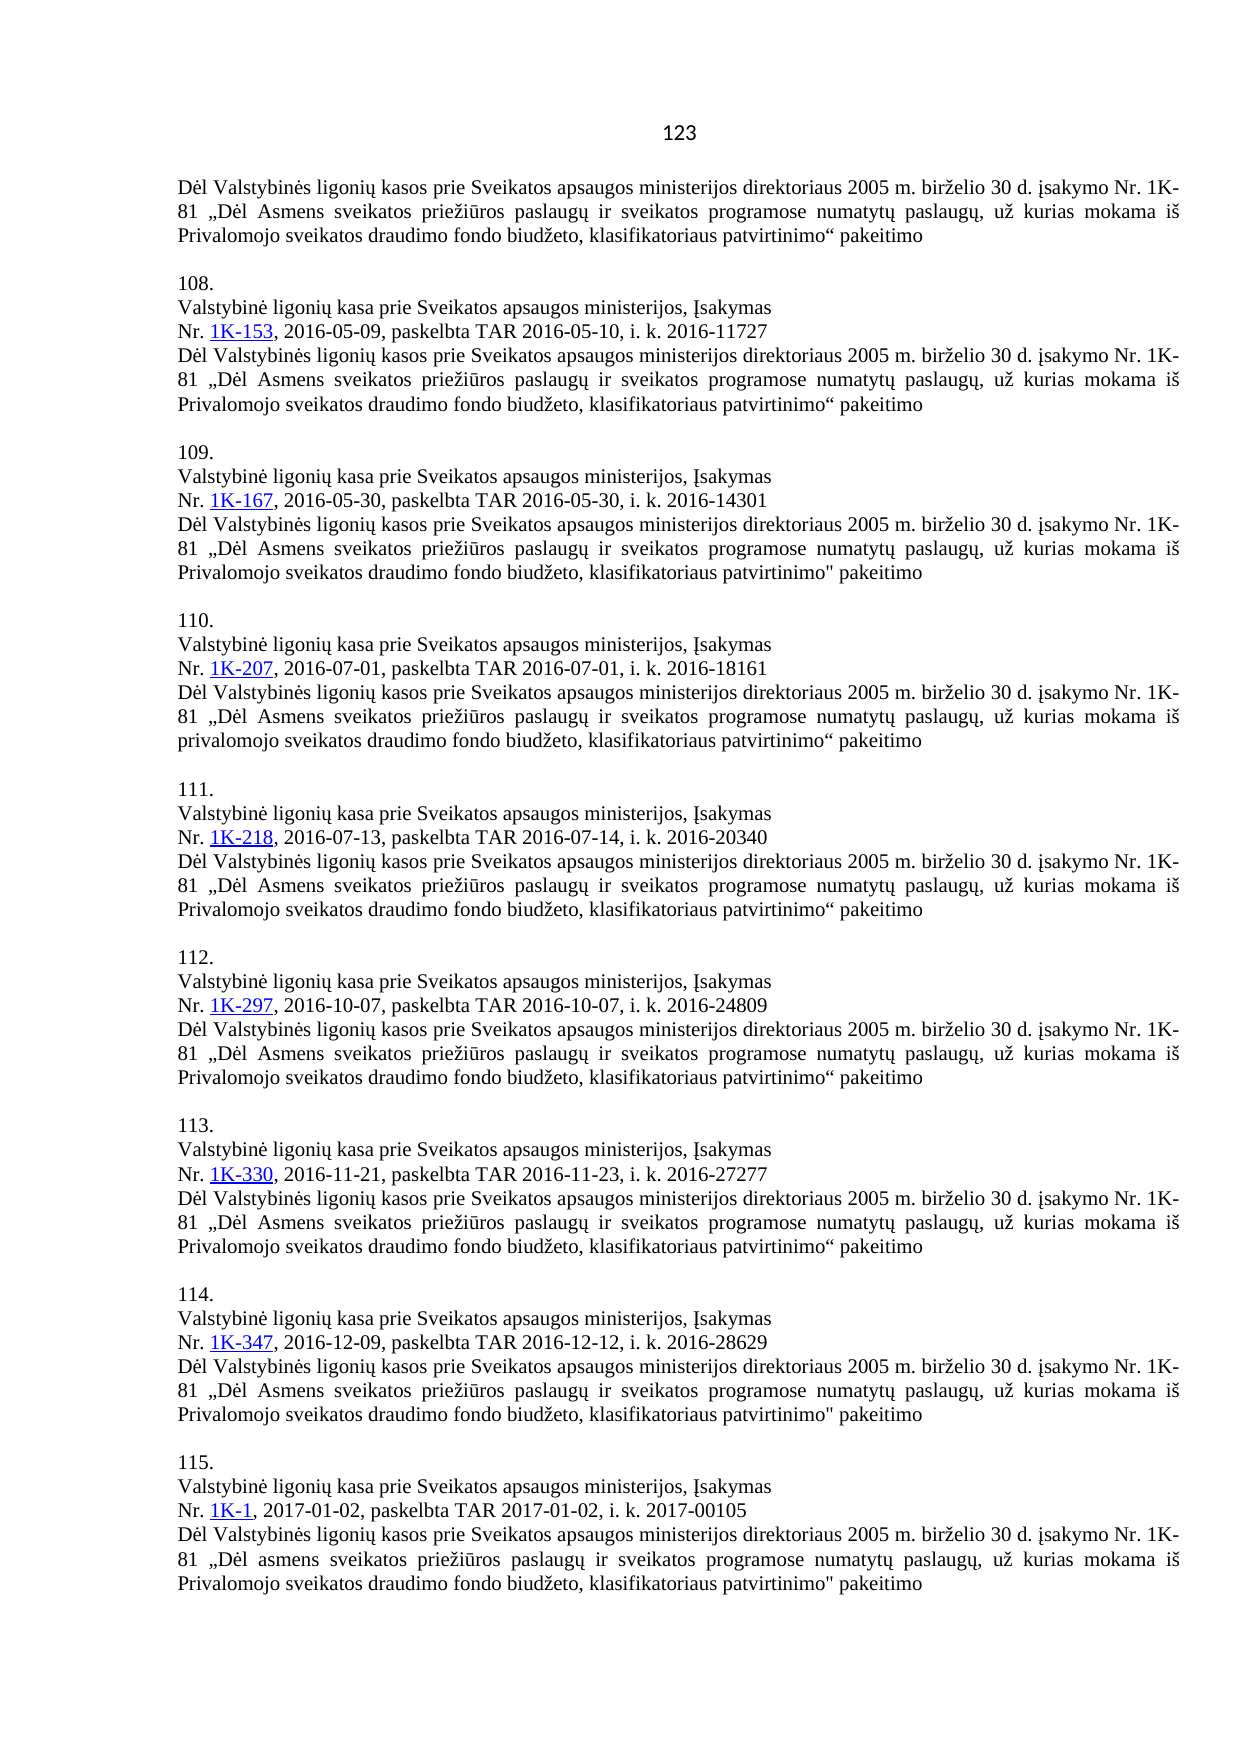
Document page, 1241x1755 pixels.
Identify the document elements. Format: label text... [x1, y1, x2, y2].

text Nr. 1K-207, 2016-07-01, paskelbta TAR 2016-07-01, i. k. 2016-18161 [177, 656, 1181, 680]
text 111. [177, 776, 1181, 801]
text 108. [177, 271, 1181, 295]
text Nr. 1K-330, 2016-11-21, paskelbta TAR 2016-11-23, i. k. 2016-27277 [177, 1161, 1181, 1186]
text Valstybinė ligonių kasa prie Sveikatos apsaugos ministerijos, Įsakymas [177, 1474, 1181, 1498]
text Nr. 1K-218, 2016-07-13, paskelbta TAR 2016-07-14, i. k. 2016-20340 [177, 824, 1181, 849]
text Valstybinė ligonių kasa prie Sveikatos apsaugos ministerijos, Įsakymas [177, 295, 1181, 319]
text Nr. 1K-153, 2016-05-09, paskelbta TAR 2016-05-10, i. k. 2016-11727 [177, 319, 1181, 343]
text 112. [177, 945, 1181, 969]
text Nr. 1K-167, 2016-05-30, paskelbta TAR 2016-05-30, i. k. 2016-14301 [177, 488, 1181, 512]
text Dėl Valstybinės ligonių kasos prie Sveikatos apsaugos ministerijos direktoriaus 2005 m. birželio 30 d. įsakymo Nr. 1K-81 „Dėl asmens sveikatos priežiūros paslaugų ir sveikatos programose numatytų paslaugų, už kurias mokama iš Privalomojo sveikatos draudimo fondo biudžeto, klasifikatoriaus patvirtinimo" pakeitimo [177, 1522, 1181, 1594]
text 113. [177, 1113, 1181, 1137]
text 110. [177, 608, 1181, 632]
text Dėl Valstybinės ligonių kasos prie Sveikatos apsaugos ministerijos direktoriaus 2005 m. birželio 30 d. įsakymo Nr. 1K-81 „Dėl Asmens sveikatos priežiūros paslaugų ir sveikatos programose numatytų paslaugų, už kurias mokama iš Privalomojo sveikatos draudimo fondo biudžeto, klasifikatoriaus patvirtinimo“ pakeitimo [177, 343, 1181, 416]
text Dėl Valstybinės ligonių kasos prie Sveikatos apsaugos ministerijos direktoriaus 2005 m. birželio 30 d. įsakymo Nr. 1K-81 „Dėl Asmens sveikatos priežiūros paslaugų ir sveikatos programose numatytų paslaugų, už kurias mokama iš Privalomojo sveikatos draudimo fondo biudžeto, klasifikatoriaus patvirtinimo“ pakeitimo [177, 175, 1181, 247]
text Valstybinė ligonių kasa prie Sveikatos apsaugos ministerijos, Įsakymas [177, 801, 1181, 824]
text 114. [177, 1282, 1181, 1306]
text Valstybinė ligonių kasa prie Sveikatos apsaugos ministerijos, Įsakymas [177, 464, 1181, 488]
text 109. [177, 439, 1181, 464]
text Nr. 1K-347, 2016-12-09, paskelbta TAR 2016-12-12, i. k. 2016-28629 [177, 1330, 1181, 1354]
text Valstybinė ligonių kasa prie Sveikatos apsaugos ministerijos, Įsakymas [177, 1306, 1181, 1330]
text Dėl Valstybinės ligonių kasos prie Sveikatos apsaugos ministerijos direktoriaus 2005 m. birželio 30 d. įsakymo Nr. 1K-81 „Dėl Asmens sveikatos priežiūros paslaugų ir sveikatos programose numatytų paslaugų, už kurias mokama iš Privalomojo sveikatos draudimo fondo biudžeto, klasifikatoriaus patvirtinimo" pakeitimo [177, 1354, 1181, 1426]
text Dėl Valstybinės ligonių kasos prie Sveikatos apsaugos ministerijos direktoriaus 2005 m. birželio 30 d. įsakymo Nr. 1K-81 „Dėl Asmens sveikatos priežiūros paslaugų ir sveikatos programose numatytų paslaugų, už kurias mokama iš Privalomojo sveikatos draudimo fondo biudžeto, klasifikatoriaus patvirtinimo“ pakeitimo [177, 849, 1181, 921]
text Dėl Valstybinės ligonių kasos prie Sveikatos apsaugos ministerijos direktoriaus 2005 m. birželio 30 d. įsakymo Nr. 1K-81 „Dėl Asmens sveikatos priežiūros paslaugų ir sveikatos programose numatytų paslaugų, už kurias mokama iš privalomojo sveikatos draudimo fondo biudžeto, klasifikatoriaus patvirtinimo“ pakeitimo [177, 680, 1181, 752]
text Nr. 1K-1, 2017-01-02, paskelbta TAR 2017-01-02, i. k. 2017-00105 [177, 1498, 1181, 1522]
text Dėl Valstybinės ligonių kasos prie Sveikatos apsaugos ministerijos direktoriaus 2005 m. birželio 30 d. įsakymo Nr. 1K-81 „Dėl Asmens sveikatos priežiūros paslaugų ir sveikatos programose numatytų paslaugų, už kurias mokama iš Privalomojo sveikatos draudimo fondo biudžeto, klasifikatoriaus patvirtinimo" pakeitimo [177, 512, 1181, 584]
text Nr. 1K-297, 2016-10-07, paskelbta TAR 2016-10-07, i. k. 2016-24809 [177, 993, 1181, 1017]
text Dėl Valstybinės ligonių kasos prie Sveikatos apsaugos ministerijos direktoriaus 2005 m. birželio 30 d. įsakymo Nr. 1K-81 „Dėl Asmens sveikatos priežiūros paslaugų ir sveikatos programose numatytų paslaugų, už kurias mokama iš Privalomojo sveikatos draudimo fondo biudžeto, klasifikatoriaus patvirtinimo“ pakeitimo [177, 1017, 1181, 1089]
text Valstybinė ligonių kasa prie Sveikatos apsaugos ministerijos, Įsakymas [177, 632, 1181, 656]
text Valstybinė ligonių kasa prie Sveikatos apsaugos ministerijos, Įsakymas [177, 1137, 1181, 1161]
text 115. [177, 1450, 1181, 1474]
text Valstybinė ligonių kasa prie Sveikatos apsaugos ministerijos, Įsakymas [177, 969, 1181, 993]
text Dėl Valstybinės ligonių kasos prie Sveikatos apsaugos ministerijos direktoriaus 2005 m. birželio 30 d. įsakymo Nr. 1K-81 „Dėl Asmens sveikatos priežiūros paslaugų ir sveikatos programose numatytų paslaugų, už kurias mokama iš Privalomojo sveikatos draudimo fondo biudžeto, klasifikatoriaus patvirtinimo“ pakeitimo [177, 1186, 1181, 1258]
